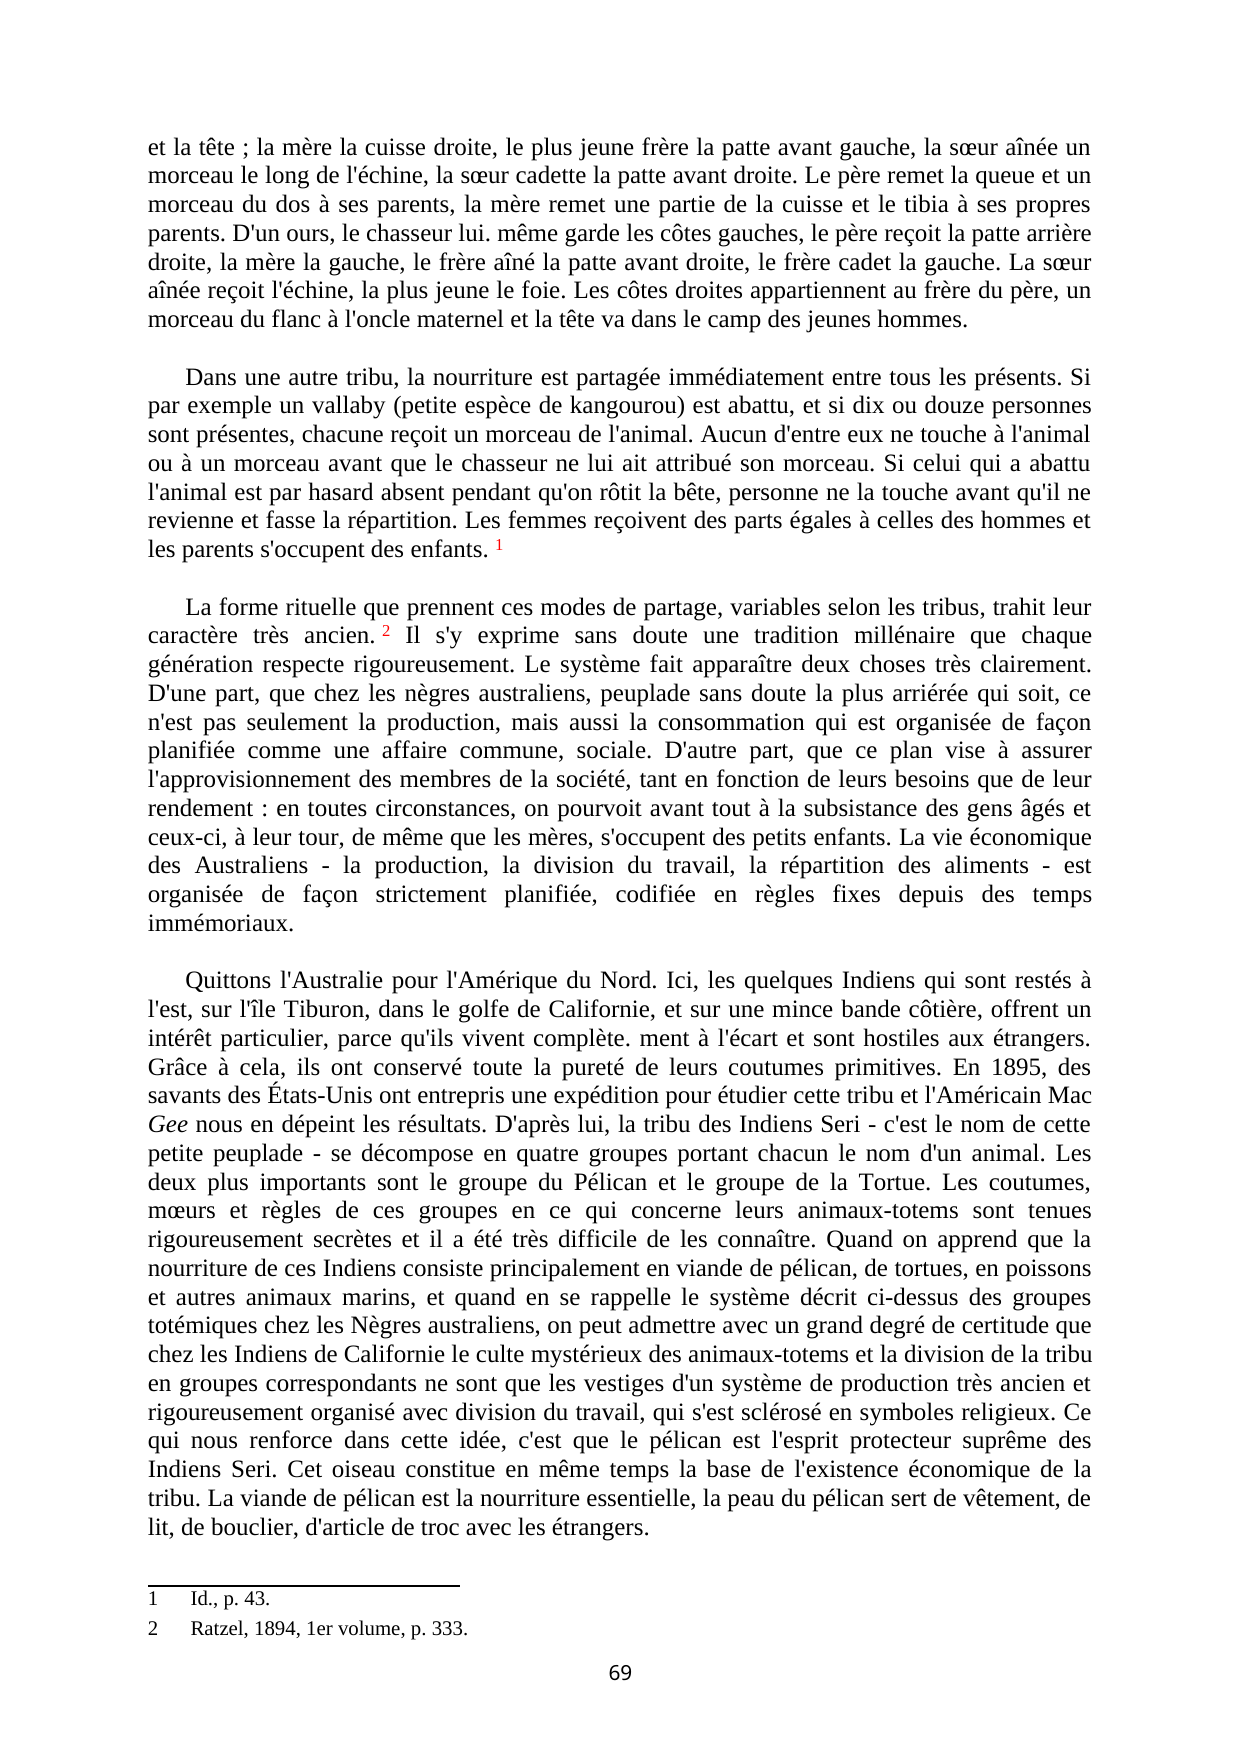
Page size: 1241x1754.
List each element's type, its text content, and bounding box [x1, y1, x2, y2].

text Id., p. 43. [148, 1586, 1093, 1610]
text Ratzel, 1894, 1er volume, p. 333. [148, 1616, 1093, 1640]
text Quittons l'Australie pour l'Amérique du Nord. Ici, les quelques Indiens qui sont restés à l'est, sur l'île Tiburon, dans le golfe de Californie, et sur une mince bande côtière, offrent un intérêt particulier, parce qu'ils vivent complète. ment à l'écart et sont hostiles aux étrangers. Grâce à cela, ils ont conservé toute la pureté de leurs coutumes primitives. En 1895, des savants des États-Unis ont entrepris une expédition pour étudier cette tribu et l'Américain Mac Gee nous en dépeint les résultats. D'après lui, la tribu des Indiens Seri - c'est le nom de cette petite peuplade - se décompose en quatre groupes portant chacun le nom d'un animal. Les deux plus importants sont le groupe du Pélican et le groupe de la Tortue. Les coutumes, mœurs et règles de ces groupes en ce qui concerne leurs animaux-totems sont tenues rigoureusement secrètes et il a été très difficile de les connaître. Quand on apprend que la nourriture de ces Indiens consiste principalement en viande de pélican, de tortues, en poissons et autres animaux marins, et quand en se rappelle le système décrit ci-dessus des groupes totémiques chez les Nègres australiens, on peut admettre avec un grand degré de certitude que chez les Indiens de Californie le culte mysté­rieux des animaux-totems et la division de la tribu en groupes correspondants ne sont que les vestiges d'un système de production très ancien et rigoureusement organisé avec division du travail, qui s'est sclérosé en symboles religieux. Ce qui nous renforce dans cette idée, c'est que le pélican est l'esprit protecteur suprême des Indiens Seri. Cet oiseau constitue en même temps la base de l'existence économique de la tribu. La viande de pélican est la nourriture essentielle, la peau du pélican sert de vêtement, de lit, de bouclier, d'article de troc avec les étrangers. [148, 965, 1093, 1540]
text Dans une autre tribu, la nourriture est partagée immédiatement entre tous les présents. Si par exemple un vallaby (petite espèce de kangourou) est abattu, et si dix ou douze personnes sont présentes, chacune reçoit un morceau de l'animal. Aucun d'entre eux ne touche à l'animal ou à un morceau avant que le chasseur ne lui ait attribué son morceau. Si celui qui a abattu l'animal est par hasard absent pendant qu'on rôtit la bête, personne ne la touche avant qu'il ne revienne et fasse la répartition. Les femmes reçoivent des parts égales à celles des hommes et les parents s'occupent des enfants. [148, 362, 1093, 563]
text et la tête ; la mère la cuisse droite, le plus jeune frère la patte avant gauche, la sœur aînée un morceau le long de l'échine, la sœur cadette la patte avant droite. Le père remet la queue et un morceau du dos à ses parents, la mère remet une partie de la cuisse et le tibia à ses propres parents. D'un ours, le chasseur lui. même garde les côtes gauches, le père reçoit la patte arrière droite, la mère la gauche, le frère aîné la patte avant droite, le frère cadet la gauche. La sœur aînée reçoit l'échine, la plus jeune le foie. Les côtes droites appartiennent au frère du père, un morceau du flanc à l'oncle maternel et la tête va dans le camp des jeunes hommes. [148, 132, 1093, 333]
text La forme rituelle que prennent ces modes de partage, variables selon les tribus, trahit leur caractère très ancien. Il s'y exprime sans doute une tradition millénaire que chaque génération respecte rigoureusement. Le système fait apparaître deux choses très clairement. D'une part, que chez les nègres australiens, peuplade sans doute la plus arriérée qui soit, ce n'est pas seulement la production, mais aussi la consommation qui est organisée de façon planifiée comme une affaire commune, sociale. D'autre part, que ce plan vise à assurer l'appro­visionnement des membres de la société, tant en fonction de leurs besoins que de leur rendement : en toutes circonstances, on pourvoit avant tout à la subsistance des gens âgés et ceux-ci, à leur tour, de même que les mères, s'occupent des petits enfants. La vie économique des Australiens - la production, la division du travail, la répartition des aliments - est organisée de façon strictement planifiée, codifiée en règles fixes depuis des temps immémoriaux. [148, 592, 1093, 937]
